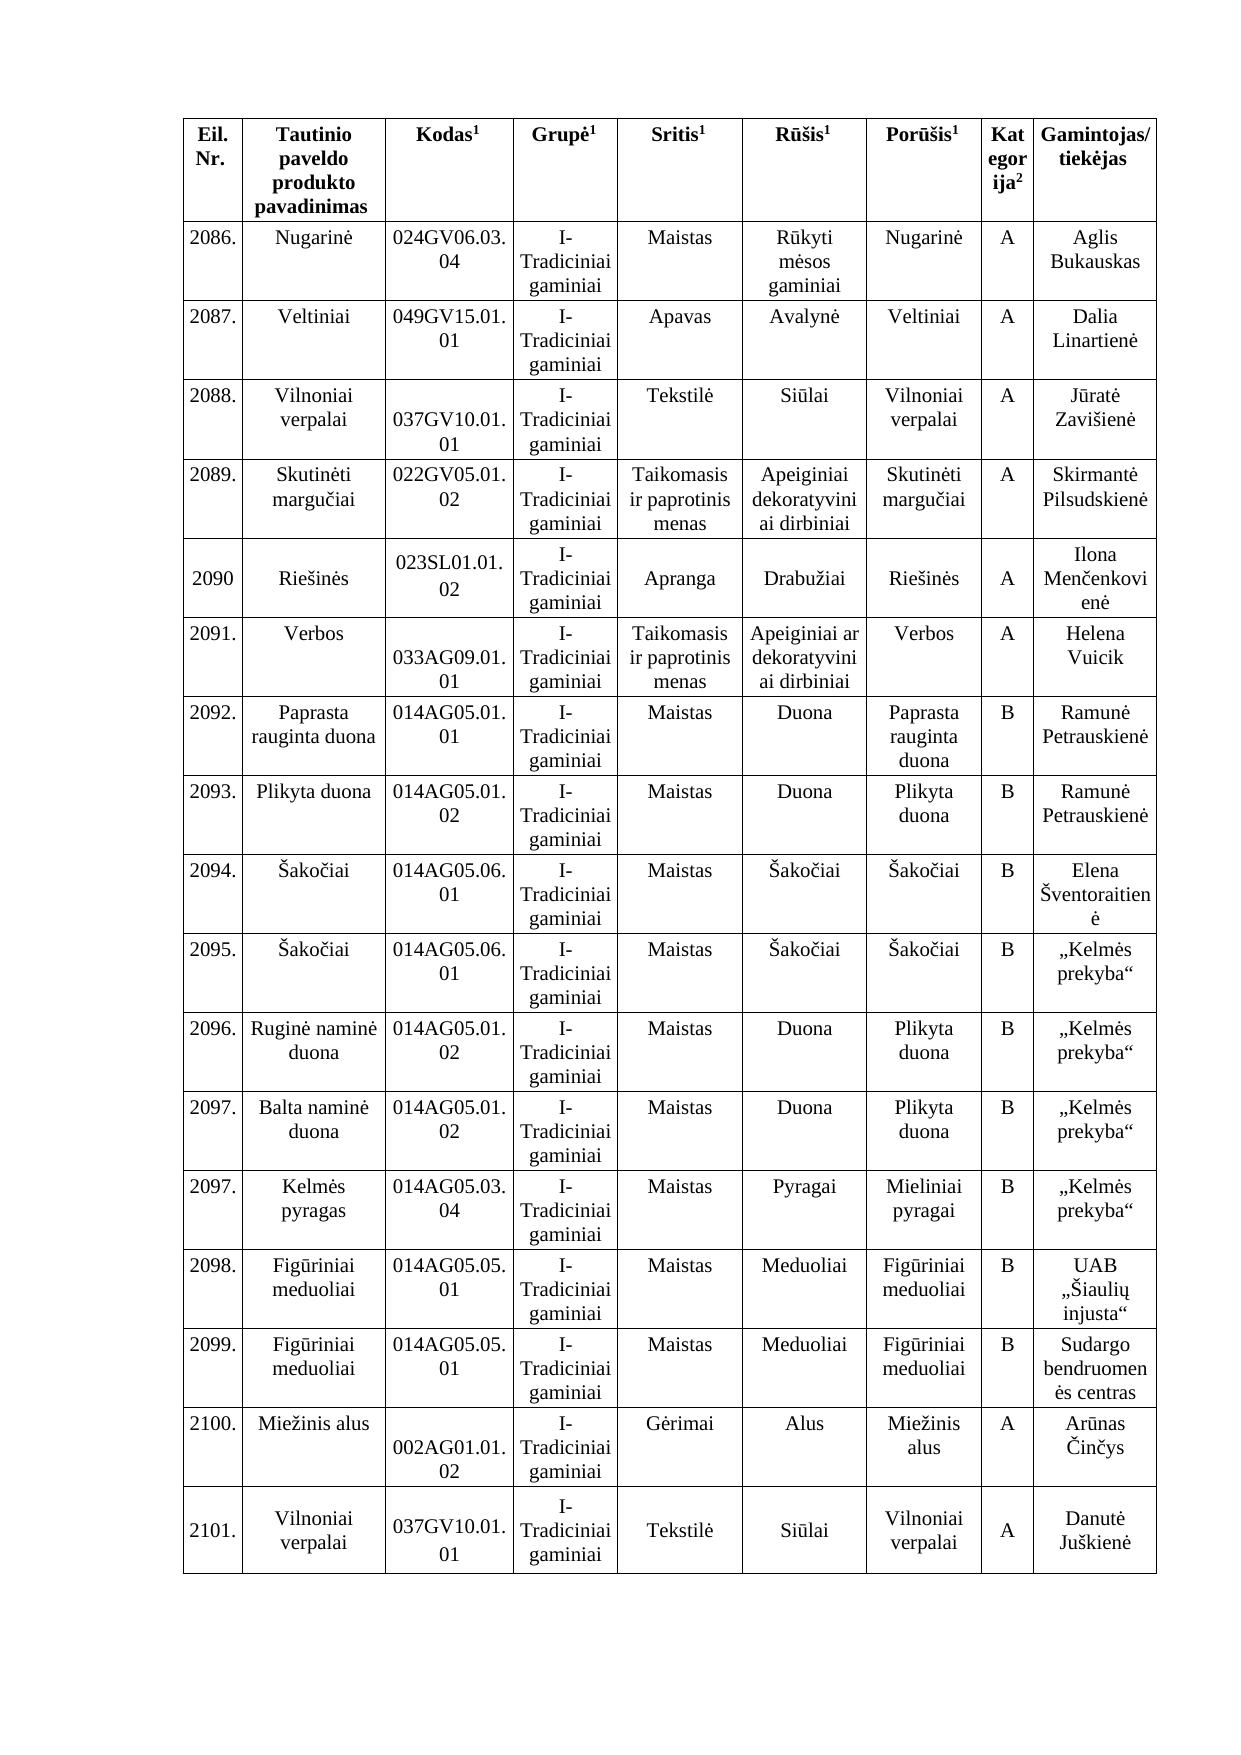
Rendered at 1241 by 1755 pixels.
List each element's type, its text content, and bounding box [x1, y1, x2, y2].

table_cell 014AG05.01.02 [386, 1013, 513, 1091]
table_cell Balta naminė duona [243, 1092, 385, 1170]
table_cell 2089. [184, 460, 242, 537]
table_cell I-Tradiciniai gaminiai [514, 776, 617, 854]
table_header Tautinio paveldo produkto pavadinimas [243, 119, 385, 221]
table_cell Kelmės pyragas [243, 1171, 385, 1249]
table_cell Apeiginiai ar dekoratyviniai dirbiniai [743, 618, 866, 696]
table_cell Šakočiai [243, 934, 385, 1012]
table_cell I-Tradiciniai gaminiai [514, 618, 617, 696]
table_cell Maistas [618, 1013, 742, 1091]
table_cell Dalia Linartienė [1034, 301, 1156, 379]
table_cell B [982, 776, 1033, 854]
table_cell Mieliniai pyragai [867, 1171, 981, 1249]
table_cell Paprasta rauginta duona [243, 697, 385, 775]
table_cell I-Tradiciniai gaminiai [514, 301, 617, 379]
table_cell Miežinis alus [867, 1408, 981, 1486]
table_cell Nugarinė [867, 222, 981, 300]
table_cell Avalynė [743, 301, 866, 379]
table_cell I-Tradiciniai gaminiai [514, 855, 617, 933]
table_cell Nugarinė [243, 222, 385, 300]
table_cell A [982, 380, 1033, 458]
table_cell I-Tradiciniai gaminiai [514, 222, 617, 300]
table_cell A [982, 618, 1033, 696]
table_cell Maistas [618, 934, 742, 1012]
table_cell 2100. [184, 1408, 242, 1486]
table_header Grupė1 [514, 119, 617, 221]
table_cell Maistas [618, 1329, 742, 1407]
table_cell Maistas [618, 222, 742, 300]
table_cell 014AG05.01.02 [386, 1092, 513, 1170]
table_cell 2101. [184, 1487, 242, 1573]
table_cell Arūnas Činčys [1034, 1408, 1156, 1486]
table_cell B [982, 855, 1033, 933]
table_cell 014AG05.05.01 [386, 1250, 513, 1328]
table_cell Maistas [618, 1250, 742, 1328]
table_cell „Kelmės prekyba“ [1034, 934, 1156, 1012]
table_cell A [982, 539, 1033, 617]
table_cell 2091. [184, 618, 242, 696]
table_cell Plikyta duona [867, 776, 981, 854]
table_cell Verbos [243, 618, 385, 696]
table_header Porūšis1 [867, 119, 981, 221]
table_cell I-Tradiciniai gaminiai [514, 697, 617, 775]
table_cell 2094. [184, 855, 242, 933]
table_cell 014AG05.06.01 [386, 934, 513, 1012]
table_cell Plikyta duona [867, 1013, 981, 1091]
table_cell 2092. [184, 697, 242, 775]
table_cell Verbos [867, 618, 981, 696]
table_cell I-Tradiciniai gaminiai [514, 1171, 617, 1249]
table_cell 002AG01.01.02 [386, 1408, 513, 1486]
table_cell B [982, 1329, 1033, 1407]
table_cell Riešinės [867, 539, 981, 617]
table_cell 022GV05.01.02 [386, 460, 513, 537]
table_cell Danutė Juškienė [1034, 1487, 1156, 1573]
table_cell 014AG05.05.01 [386, 1329, 513, 1407]
table_cell 023SL01.01.02 [386, 539, 513, 617]
table_cell I-Tradiciniai gaminiai [514, 1329, 617, 1407]
table_cell Plikyta duona [867, 1092, 981, 1170]
table_cell B [982, 697, 1033, 775]
table_cell Riešinės [243, 539, 385, 617]
table_cell 049GV15.01.01 [386, 301, 513, 379]
table_cell 2090 [184, 539, 242, 617]
table_cell Maistas [618, 1171, 742, 1249]
table_cell Duona [743, 697, 866, 775]
table_cell 2087. [184, 301, 242, 379]
table_cell Apeiginiai dekoratyviniai dirbiniai [743, 460, 866, 537]
table_cell Pyragai [743, 1171, 866, 1249]
table_cell I-Tradiciniai gaminiai [514, 1013, 617, 1091]
table_header Kodas1 [386, 119, 513, 221]
table_cell B [982, 1092, 1033, 1170]
table_cell I-Tradiciniai gaminiai [514, 1408, 617, 1486]
table_cell Ramunė Petrauskienė [1034, 776, 1156, 854]
table_cell Skutinėti margučiai [243, 460, 385, 537]
table_cell „Kelmės prekyba“ [1034, 1092, 1156, 1170]
table_cell 2098. [184, 1250, 242, 1328]
table_cell Šakočiai [743, 934, 866, 1012]
table_cell 2096. [184, 1013, 242, 1091]
table_cell Maistas [618, 776, 742, 854]
table_cell I-Tradiciniai gaminiai [514, 380, 617, 458]
table_cell Figūriniai meduoliai [867, 1329, 981, 1407]
table_cell Šakočiai [867, 855, 981, 933]
table_cell Maistas [618, 855, 742, 933]
table_cell Apavas [618, 301, 742, 379]
table_cell I-Tradiciniai gaminiai [514, 1092, 617, 1170]
table_cell UAB „Šiaulių injusta“ [1034, 1250, 1156, 1328]
table_cell I-Tradiciniai gaminiai [514, 460, 617, 537]
table_cell Paprasta rauginta duona [867, 697, 981, 775]
table_cell Ilona Menčenkovienė [1034, 539, 1156, 617]
table_cell I-Tradiciniai gaminiai [514, 1487, 617, 1573]
table_cell A [982, 460, 1033, 537]
table_cell A [982, 1408, 1033, 1486]
table_cell Sudargo bendruomenės centras [1034, 1329, 1156, 1407]
table_cell B [982, 1171, 1033, 1249]
table_cell Alus [743, 1408, 866, 1486]
table_cell Miežinis alus [243, 1408, 385, 1486]
table_cell Plikyta duona [243, 776, 385, 854]
table_cell Maistas [618, 697, 742, 775]
table_cell Duona [743, 1092, 866, 1170]
table_cell Ruginė naminė duona [243, 1013, 385, 1091]
table_header Eil. Nr. [184, 119, 242, 221]
table_cell Gėrimai [618, 1408, 742, 1486]
table_cell Meduoliai [743, 1250, 866, 1328]
table_cell Drabužiai [743, 539, 866, 617]
table_cell 014AG05.03.04 [386, 1171, 513, 1249]
table_cell 033AG09.01.01 [386, 618, 513, 696]
table_header Rūšis1 [743, 119, 866, 221]
table_cell Vilnoniai verpalai [243, 1487, 385, 1573]
table_cell B [982, 934, 1033, 1012]
table_cell Veltiniai [243, 301, 385, 379]
table_cell Tekstilė [618, 380, 742, 458]
table_cell Vilnoniai verpalai [867, 380, 981, 458]
table_cell I-Tradiciniai gaminiai [514, 1250, 617, 1328]
table_cell 2088. [184, 380, 242, 458]
table_cell 037GV10.01.01 [386, 1487, 513, 1573]
table_cell Šakočiai [243, 855, 385, 933]
table_header Kategorija2 [982, 119, 1033, 221]
table_cell Ramunė Petrauskienė [1034, 697, 1156, 775]
table_cell Rūkyti mėsos gaminiai [743, 222, 866, 300]
table_cell „Kelmės prekyba“ [1034, 1171, 1156, 1249]
table_header Sritis1 [618, 119, 742, 221]
table_cell 014AG05.01.01 [386, 697, 513, 775]
table_cell 2097. [184, 1092, 242, 1170]
table_cell Vilnoniai verpalai [243, 380, 385, 458]
table_cell 2095. [184, 934, 242, 1012]
table_cell 2086. [184, 222, 242, 300]
table_cell 024GV06.03.04 [386, 222, 513, 300]
table_cell Meduoliai [743, 1329, 866, 1407]
table_cell A [982, 301, 1033, 379]
table_cell Skirmantė Pilsudskienė [1034, 460, 1156, 537]
table_cell 2097. [184, 1171, 242, 1249]
table_cell Figūriniai meduoliai [243, 1250, 385, 1328]
table_cell I-Tradiciniai gaminiai [514, 934, 617, 1012]
table_cell 2093. [184, 776, 242, 854]
table_cell I-Tradiciniai gaminiai [514, 539, 617, 617]
table_cell Figūriniai meduoliai [243, 1329, 385, 1407]
table_cell B [982, 1250, 1033, 1328]
table_cell 014AG05.01.02 [386, 776, 513, 854]
table_cell A [982, 1487, 1033, 1573]
table_cell Siūlai [743, 1487, 866, 1573]
table_cell Veltiniai [867, 301, 981, 379]
table_cell Aglis Bukauskas [1034, 222, 1156, 300]
table_cell A [982, 222, 1033, 300]
table_cell B [982, 1013, 1033, 1091]
table_header Gamintojas/ tiekėjas [1034, 119, 1156, 221]
table_cell Siūlai [743, 380, 866, 458]
table_cell Maistas [618, 1092, 742, 1170]
table_cell Helena Vuicik [1034, 618, 1156, 696]
table_cell 037GV10.01.01 [386, 380, 513, 458]
table_cell Šakočiai [743, 855, 866, 933]
table_cell Tekstilė [618, 1487, 742, 1573]
table_cell Duona [743, 776, 866, 854]
table_cell Taikomasis ir paprotinis menas [618, 618, 742, 696]
table_cell Duona [743, 1013, 866, 1091]
table_cell Elena Šventoraitienė [1034, 855, 1156, 933]
table_cell Šakočiai [867, 934, 981, 1012]
table_cell Skutinėti margučiai [867, 460, 981, 537]
table_cell 014AG05.06.01 [386, 855, 513, 933]
table_cell „Kelmės prekyba“ [1034, 1013, 1156, 1091]
table_cell 2099. [184, 1329, 242, 1407]
table_cell Jūratė Zavišienė [1034, 380, 1156, 458]
table_cell Figūriniai meduoliai [867, 1250, 981, 1328]
table_cell Apranga [618, 539, 742, 617]
table_cell Taikomasis ir paprotinis menas [618, 460, 742, 537]
table_cell Vilnoniai verpalai [867, 1487, 981, 1573]
